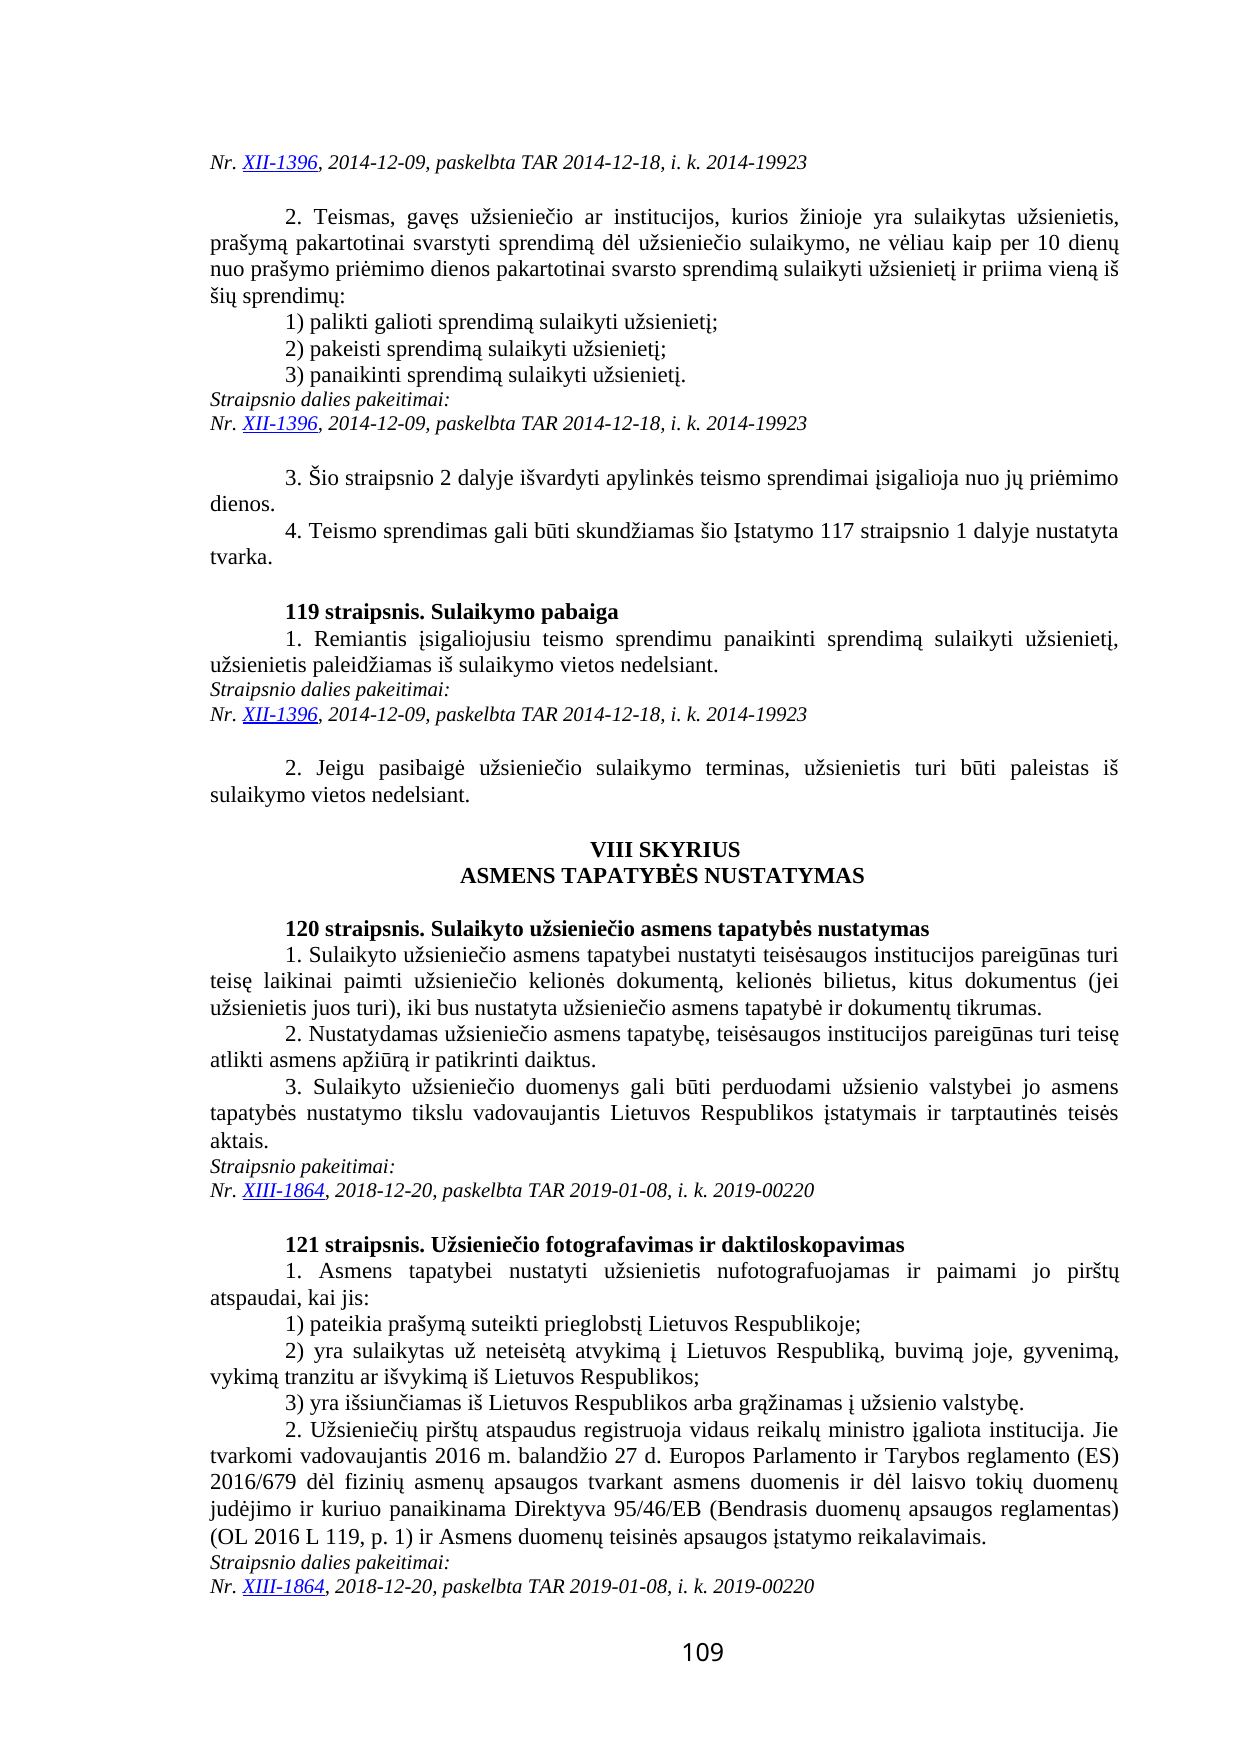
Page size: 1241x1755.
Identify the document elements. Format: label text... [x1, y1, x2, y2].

text 2. Jeigu pasibaigė užsieniečio sulaikymo terminas, užsienietis turi būti paleistas iš sulaikymo vietos nedelsiant. [210, 754, 1120, 807]
text Straipsnio dalies pakeitimai: [210, 677, 1120, 701]
text 3) panaikinti sprendimą sulaikyti užsienietį. [210, 361, 1120, 387]
text 2) yra sulaikytas už neteisėtą atvykimą į Lietuvos Respubliką, buvimą joje, gyvenimą, vykimą tranzitu ar išvykimą iš Lietuvos Respublikos; [210, 1337, 1120, 1389]
text 120 straipsnis. Sulaikyto užsieniečio asmens tapatybės nustatymas [210, 915, 1120, 941]
text 121 straipsnis. Užsieniečio fotografavimas ir daktiloskopavimas [210, 1231, 1120, 1258]
text 4. Teismo sprendimas gali būti skundžiamas šio Įstatymo 117 straipsnio 1 dalyje nustatyta tvarka. [210, 517, 1120, 569]
text 1. Remiantis įsigaliojusiu teismo sprendimu panaikinti sprendimą sulaikyti užsienietį, užsienietis paleidžiamas iš sulaikymo vietos nedelsiant. [210, 625, 1120, 677]
text 2. Užsieniečių pirštų atspaudus registruoja vidaus reikalų ministro įgaliota institucija. Jie tvarkomi vadovaujantis 2016 m. balandžio 27 d. Europos Parlamento ir Tarybos reglamento (ES) 2016/679 dėl fizinių asmenų apsaugos tvarkant asmens duomenis ir dėl laisvo tokių duomenų judėjimo ir kuriuo panaikinama Direktyva 95/46/EB (Bendrasis duomenų apsaugos reglamentas) (OL 2016 L 119, p. 1) ir Asmens duomenų teisinės apsaugos įstatymo reikalavimais. [210, 1416, 1120, 1550]
text Nr. XII-1396, 2014-12-09, paskelbta TAR 2014-12-18, i. k. 2014-19923 [210, 411, 1120, 435]
text 2) pakeisti sprendimą sulaikyti užsienietį; [210, 334, 1120, 361]
text Straipsnio dalies pakeitimai: [210, 1550, 1120, 1574]
text 2. Teismas, gavęs užsieniečio ar institucijos, kurios žinioje yra sulaikytas užsienietis, prašymą pakartotinai svarstyti sprendimą dėl užsieniečio sulaikymo, ne vėliau kaip per 10 dienų nuo prašymo priėmimo dienos pakartotinai svarsto sprendimą sulaikyti užsienietį ir priima vieną iš šių sprendimų: [210, 203, 1120, 308]
text 2. Nustatydamas užsieniečio asmens tapatybę, teisėsaugos institucijos pareigūnas turi teisę atlikti asmens apžiūrą ir patikrinti daiktus. [210, 1020, 1120, 1073]
text Straipsnio pakeitimai: [210, 1154, 1120, 1178]
text VIII SKYRIUS [210, 836, 1120, 862]
text ASMENS TAPATYBĖS NUSTATYMAS [210, 862, 1120, 888]
text Nr. XIII-1864, 2018-12-20, paskelbta TAR 2019-01-08, i. k. 2019-00220 [210, 1178, 1120, 1202]
text 3. Sulaikyto užsieniečio duomenys gali būti perduodami užsienio valstybei jo asmens tapatybės nustatymo tikslu vadovaujantis Lietuvos Respublikos įstatymais ir tarptautinės teisės aktais. [210, 1073, 1120, 1154]
text 1) palikti galioti sprendimą sulaikyti užsienietį; [210, 308, 1120, 334]
text Nr. XII-1396, 2014-12-09, paskelbta TAR 2014-12-18, i. k. 2014-19923 [210, 701, 1120, 726]
text 3) yra išsiunčiamas iš Lietuvos Respublikos arba grąžinamas į užsienio valstybę. [210, 1389, 1120, 1416]
text 1) pateikia prašymą suteikti prieglobstį Lietuvos Respublikoje; [210, 1310, 1120, 1337]
text Nr. XII-1396, 2014-12-09, paskelbta TAR 2014-12-18, i. k. 2014-19923 [210, 150, 1120, 174]
text 1. Asmens tapatybei nustatyti užsienietis nufotografuojamas ir paimami jo pirštų atspaudai, kai jis: [210, 1258, 1120, 1310]
text 119 straipsnis. Sulaikymo pabaiga [210, 598, 1120, 625]
text Nr. XIII-1864, 2018-12-20, paskelbta TAR 2019-01-08, i. k. 2019-00220 [210, 1574, 1120, 1598]
text 1. Sulaikyto užsieniečio asmens tapatybei nustatyti teisėsaugos institucijos pareigūnas turi teisę laikinai paimti užsieniečio kelionės dokumentą, kelionės bilietus, kitus dokumentus (jei užsienietis juos turi), iki bus nustatyta užsieniečio asmens tapatybė ir dokumentų tikrumas. [210, 941, 1120, 1020]
text Straipsnio dalies pakeitimai: [210, 387, 1120, 411]
text 3. Šio straipsnio 2 dalyje išvardyti apylinkės teismo sprendimai įsigalioja nuo jų priėmimo dienos. [210, 464, 1120, 517]
